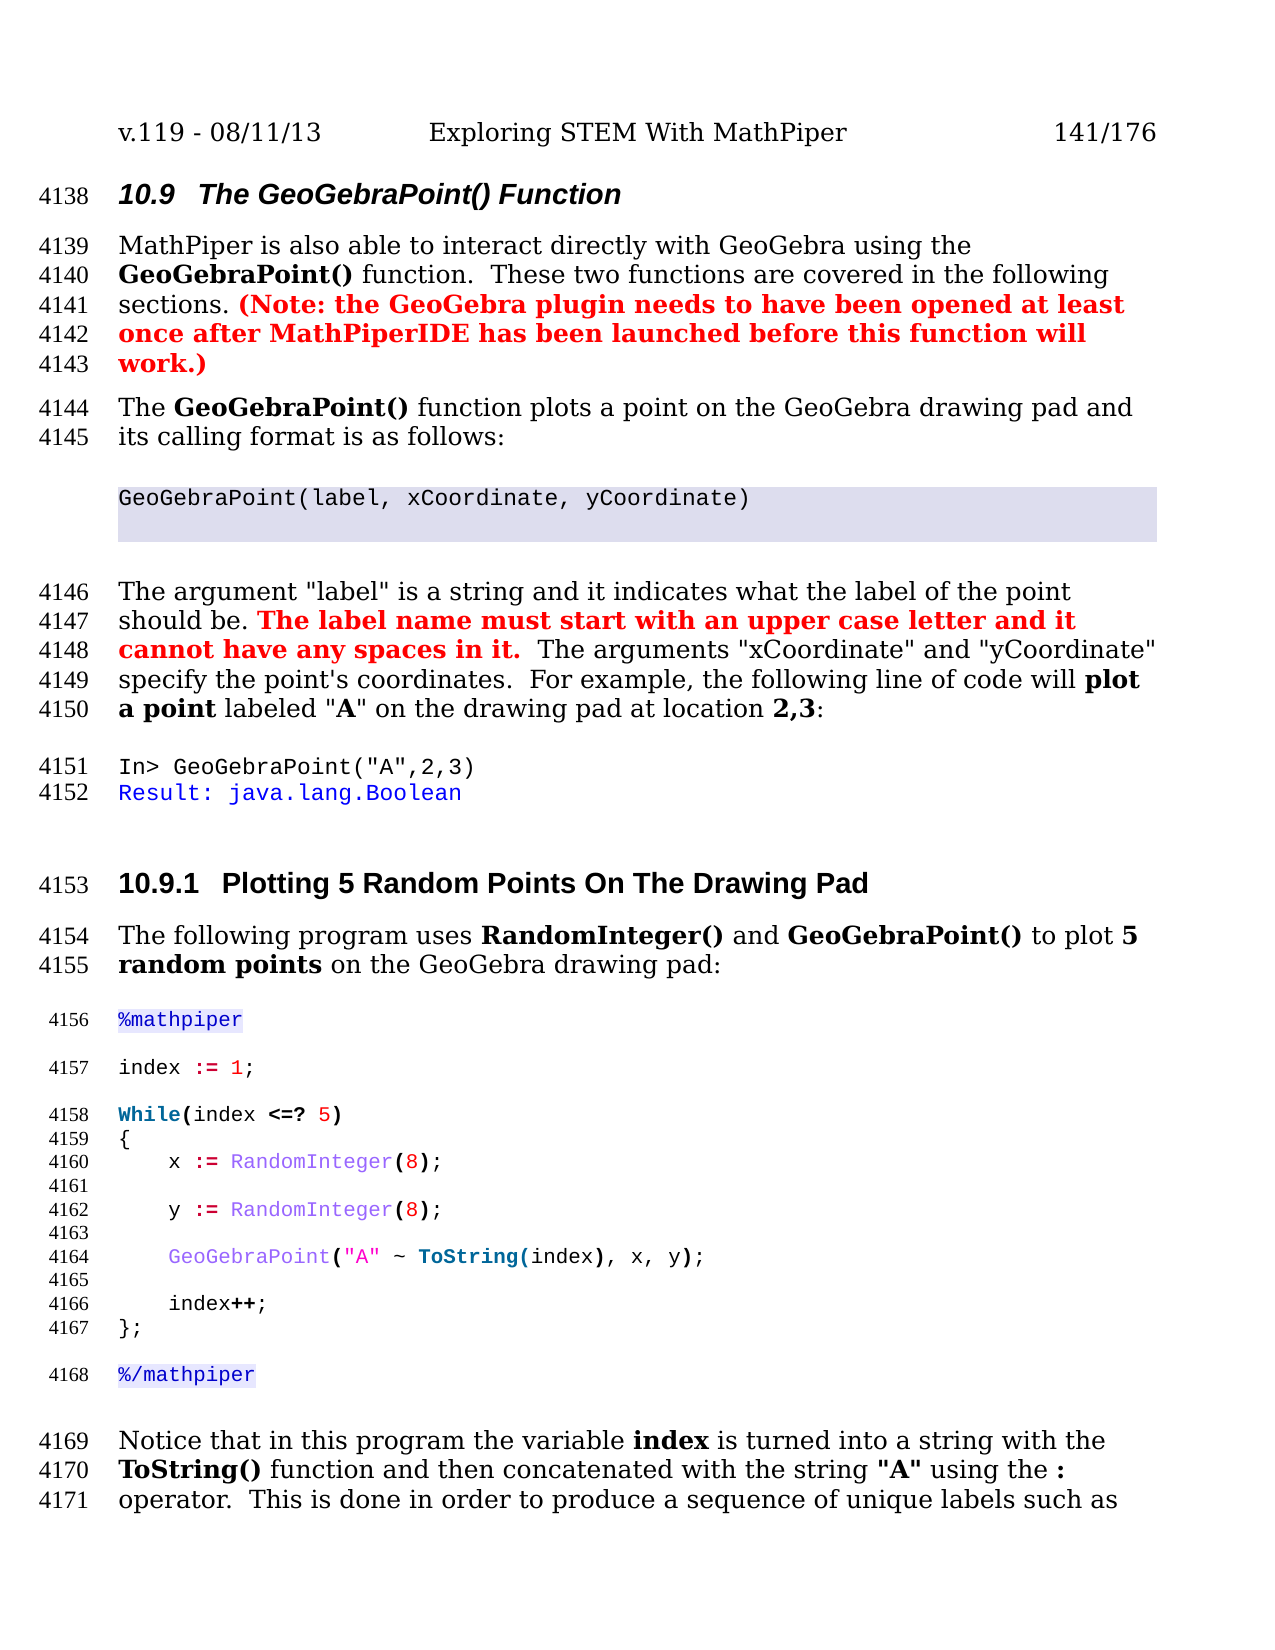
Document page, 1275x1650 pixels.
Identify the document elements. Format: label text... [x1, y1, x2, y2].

subtitle Plotting 5 Random Points On The Drawing Pad [118, 866, 1157, 900]
text In> GeoGebraPoint("A",2,3) [118, 756, 1157, 782]
text While(index <=? 5) [118, 1104, 1157, 1128]
text { [118, 1128, 1157, 1151]
text The following program uses RandomInteger() and GeoGebraPoint() to plot 5 random points on the GeoGebra drawing pad: [118, 921, 1157, 980]
text Notice that in this program the variable index is turned into a string with the ToString() function and then concatenated with the string "A" using the : operator. This is done in order to produce a sequence of unique labels such as [118, 1426, 1157, 1514]
text %/mathpiper [118, 1364, 1157, 1388]
text GeoGebraPoint("A" ~ ToString(index), x, y); [118, 1246, 1157, 1269]
table_header GeoGebraPoint(label, xCoordinate, yCoordinate) [118, 487, 1157, 542]
text x := RandomInteger(8); [118, 1151, 1157, 1175]
text index++; [118, 1293, 1157, 1317]
text Result: java.lang.Boolean [118, 782, 1157, 807]
text MathPiper is also able to interact directly with GeoGebra using the GeoGebraPoint() function. These two functions are covered in the following sections. (Note: the GeoGebra plugin needs to have been opened at least once after MathPiperIDE has been launched before this function will work.) [118, 231, 1157, 378]
text The GeoGebraPoint() function plots a point on the GeoGebra drawing pad and its calling format is as follows: [118, 393, 1157, 451]
text The argument "label" is a string and it indicates what the label of the point should be. The label name must start with an upper case letter and it cannot have any spaces in it. The arguments "xCoordinate" and "yCoordinate" specify the point's coordinates. For example, the following line of code will plot a point labeled "A" on the drawing pad at location 2,3: [118, 577, 1157, 724]
text %mathpiper [118, 1009, 1157, 1033]
text }; [118, 1317, 1157, 1340]
text y := RandomInteger(8); [118, 1198, 1157, 1222]
subtitle The GeoGebraPoint() Function [118, 177, 1157, 210]
text index := 1; [118, 1057, 1157, 1080]
